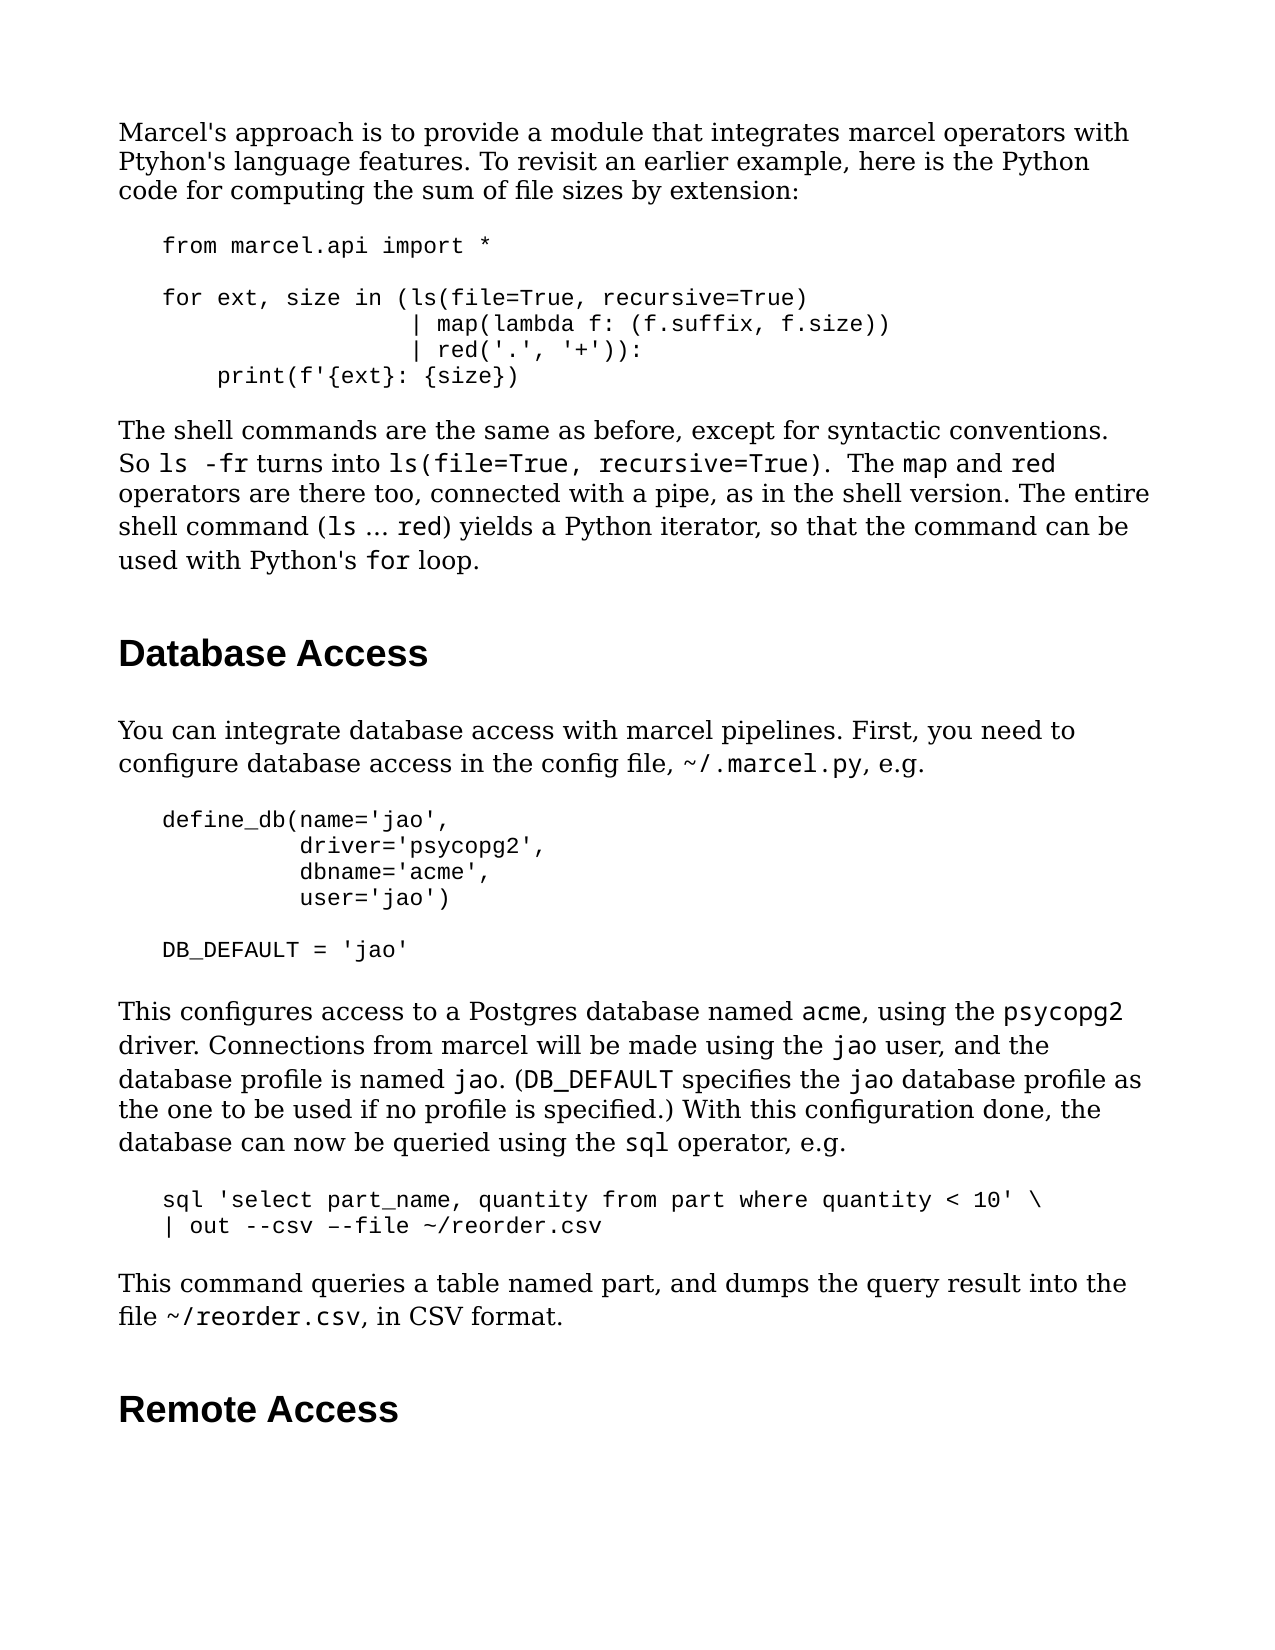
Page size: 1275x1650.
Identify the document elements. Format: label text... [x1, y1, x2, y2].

subtitle Remote Access [118, 1387, 1157, 1430]
text sql 'select part_name, quantity from part where quantity < 10' \ | out --csv –-file ~/reorder.csv [162, 1188, 1157, 1240]
text user='jao') [162, 887, 1157, 912]
text | map(lambda f: (f.suffix, f.size)) [162, 313, 1157, 338]
subtitle Database Access [118, 631, 1157, 675]
text dbname='acme', [162, 861, 1157, 887]
text | red('.', '+')): [162, 338, 1157, 364]
text The shell commands are the same as before, except for syntactic conventions. So ls -fr turns into ls(file=True, recursive=True). The map and red operators are there too, connected with a pipe, as in the shell version. The entire shell command (ls ... red) yields a Python iterator, so that the command can be used with Python's for loop. [118, 416, 1157, 577]
text You can integrate database access with marcel pipelines. First, you need to configure database access in the config file, ~/.marcel.py, e.g. [118, 716, 1157, 779]
text for ext, size in (ls(file=True, recursive=True) [162, 287, 1157, 313]
text from marcel.api import * [162, 235, 1157, 261]
text Marcel's approach is to provide a module that integrates marcel operators with Ptyhon's language features. To revisit an earlier example, here is the Python code for computing the sum of file sizes by extension: [118, 118, 1157, 206]
text define_db(name='jao', [162, 809, 1157, 835]
text driver='psycopg2', [162, 835, 1157, 861]
text This command queries a table named part, and dumps the query result into the file ~/reorder.csv, in CSV format. [118, 1269, 1157, 1332]
text print(f'{ext}: {size}) [162, 364, 1157, 390]
text This configures access to a Postgres database named acme, using the psycopg2 driver. Connections from marcel will be made using the jao user, and the database profile is named jao. (DB_DEFAULT specifies the jao database profile as the one to be used if no profile is specified.) With this configuration done, the database can now be queried using the sql operator, e.g. [118, 993, 1157, 1159]
text DB_DEFAULT = 'jao' [162, 938, 1157, 964]
